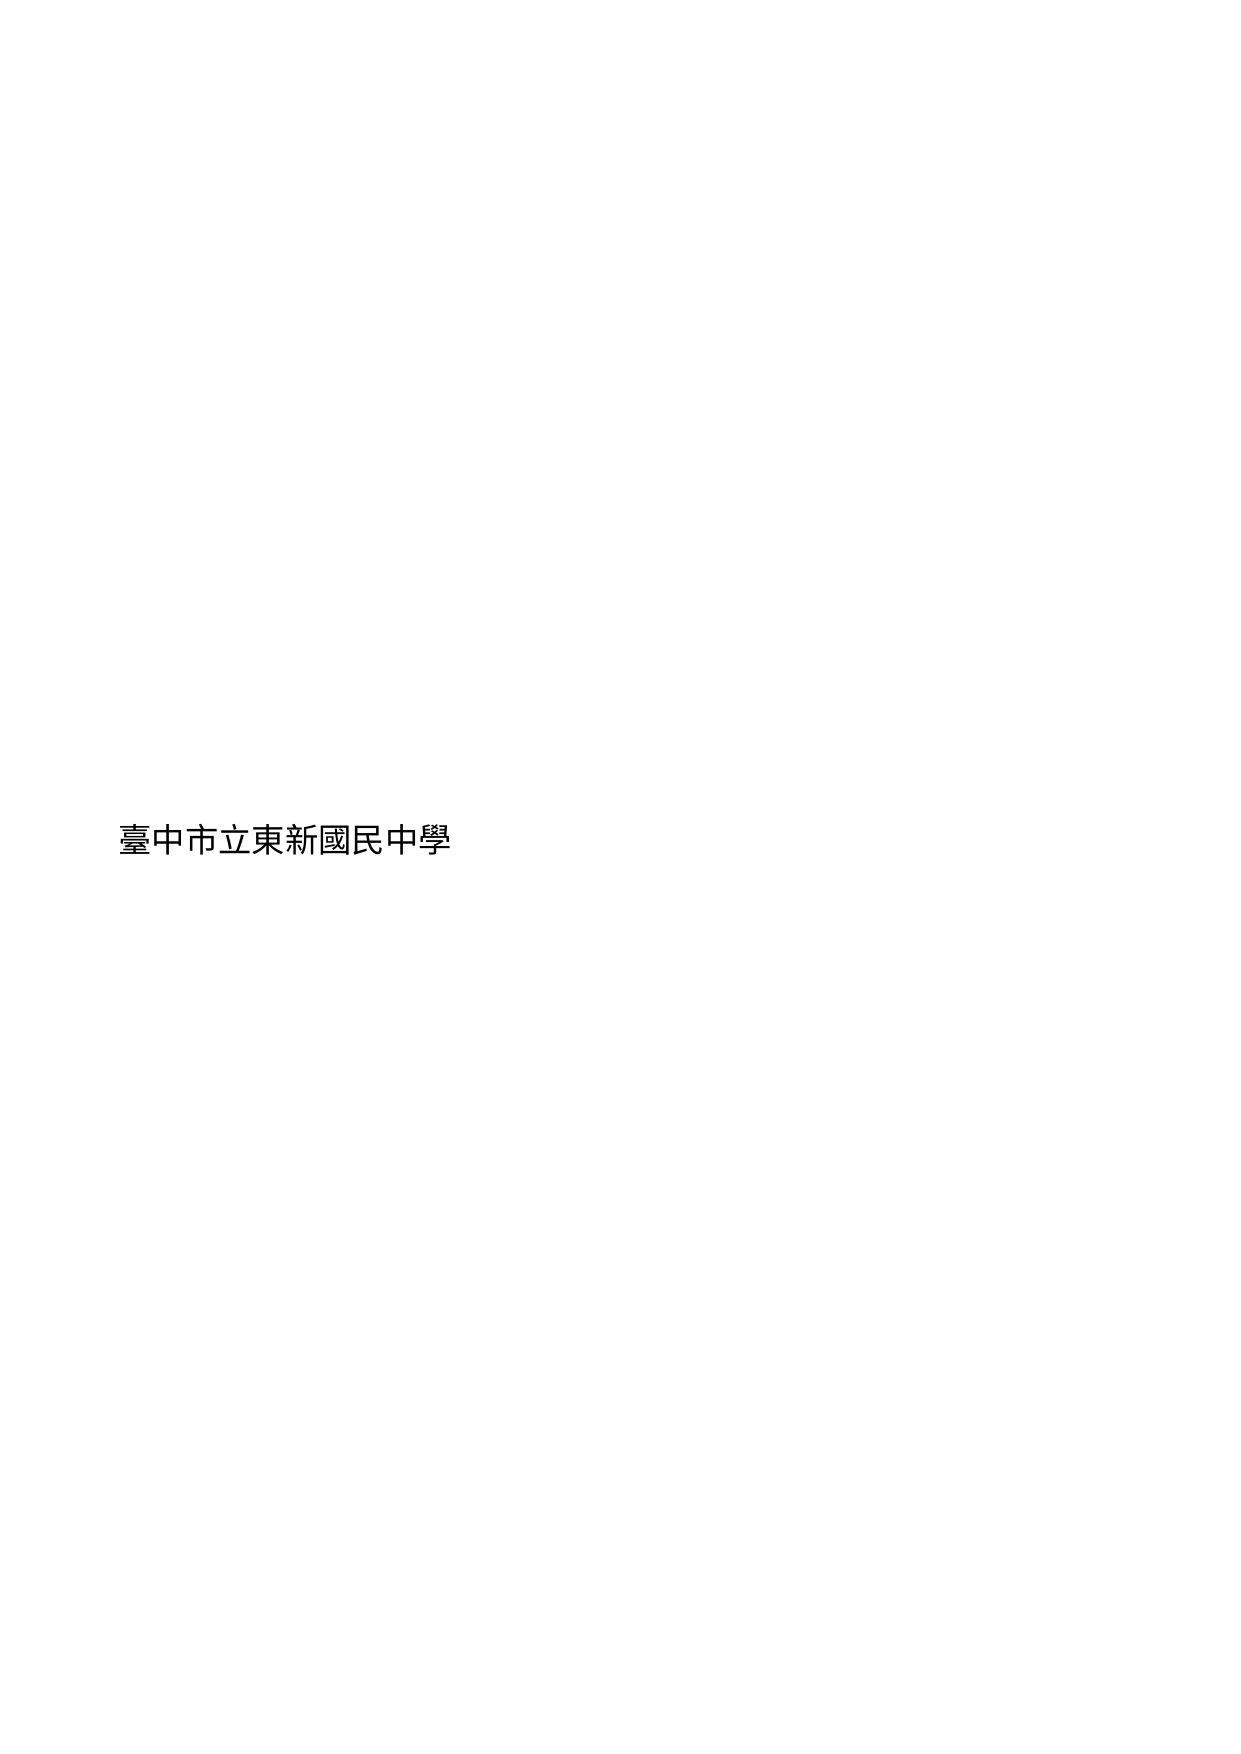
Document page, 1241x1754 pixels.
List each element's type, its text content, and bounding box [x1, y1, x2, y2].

text 臺中市立東新國民中學 [118, 797, 1122, 859]
